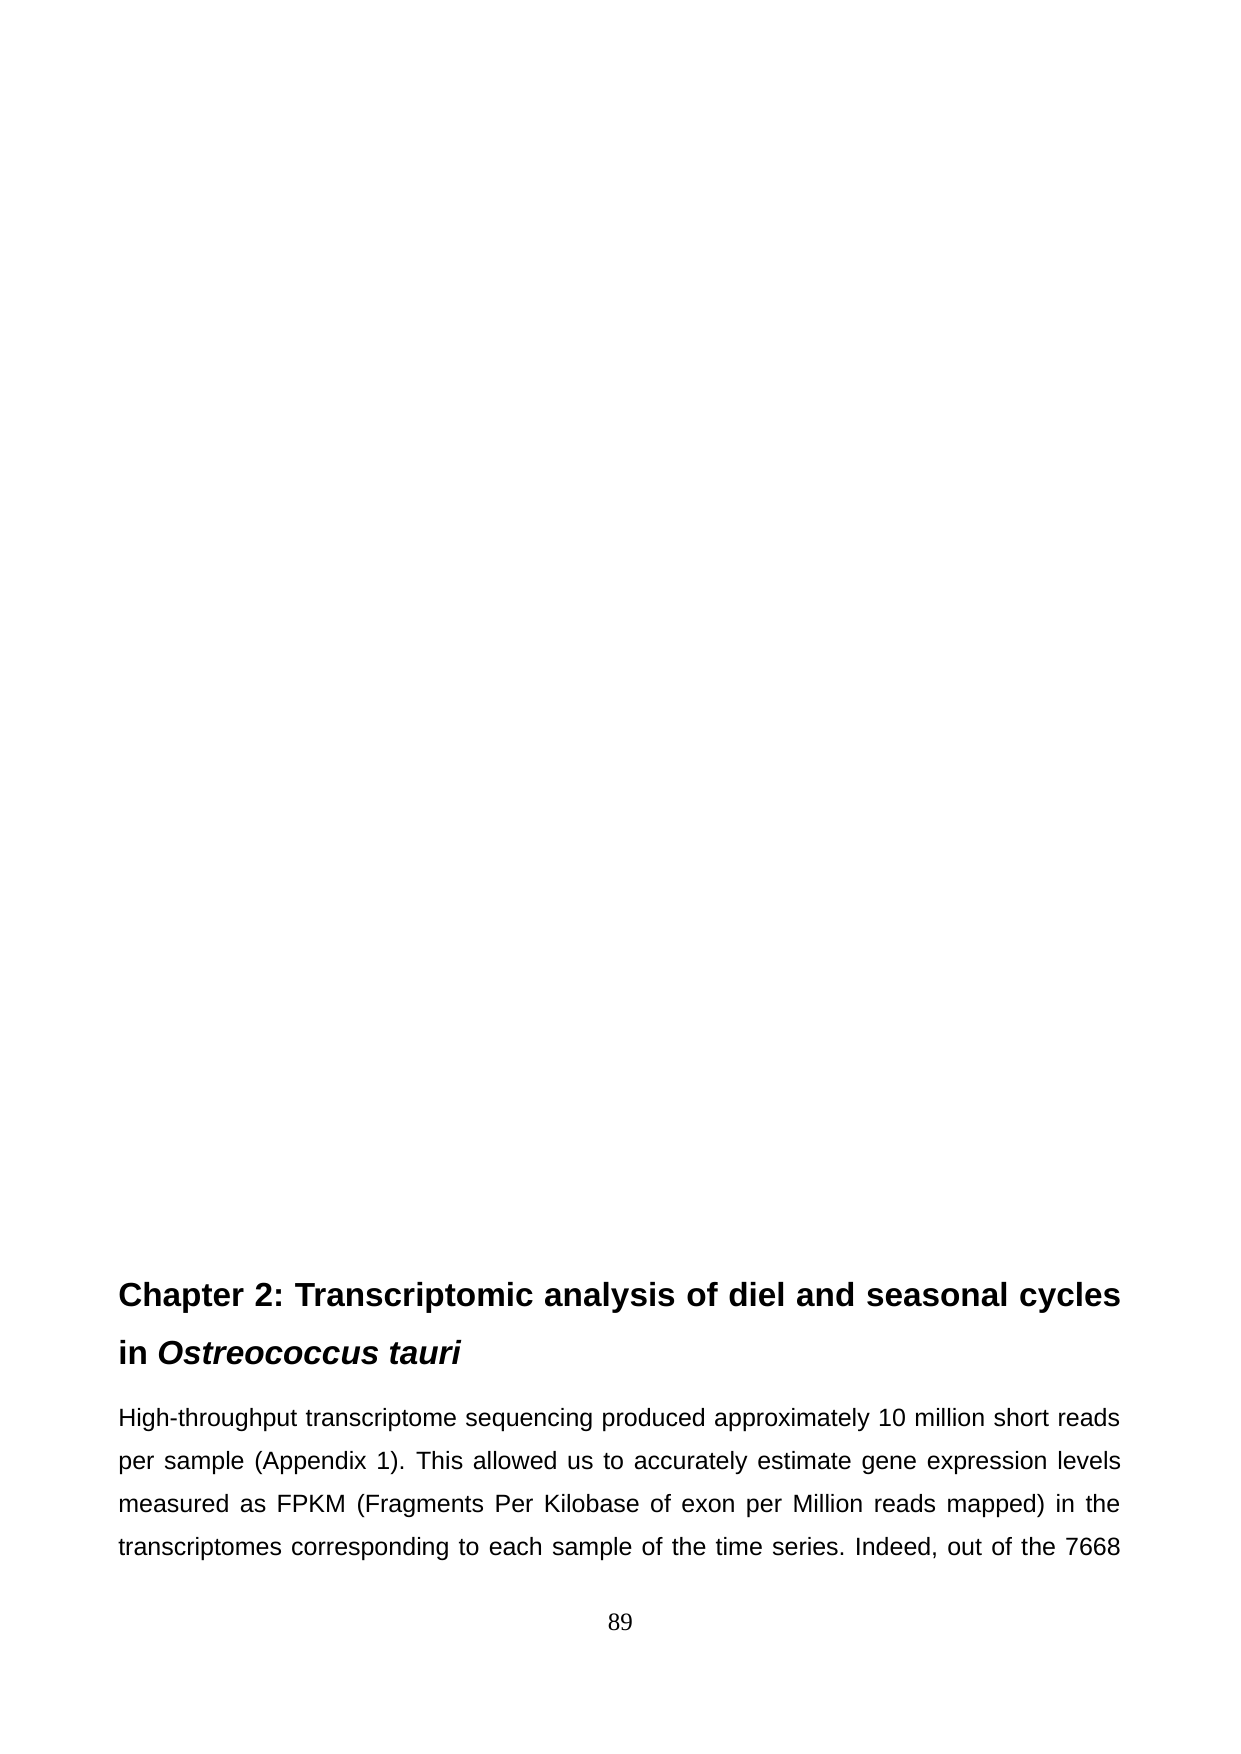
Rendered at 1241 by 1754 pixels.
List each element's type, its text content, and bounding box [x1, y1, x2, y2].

text High-throughput transcriptome sequencing produced approximately 10 million short reads per sample (Appendix 1). This allowed us to accurately estimate gene expression levels measured as FPKM (Fragments Per Kilobase of exon per Million reads mapped) in the transcriptomes corresponding to each sample of the time series. Indeed, out of the 7668 [118, 1403, 1122, 1561]
subtitle Chapter 2: Transcriptomic analysis of diel and seasonal cycles in Ostreococcus tauri [118, 1275, 1122, 1371]
